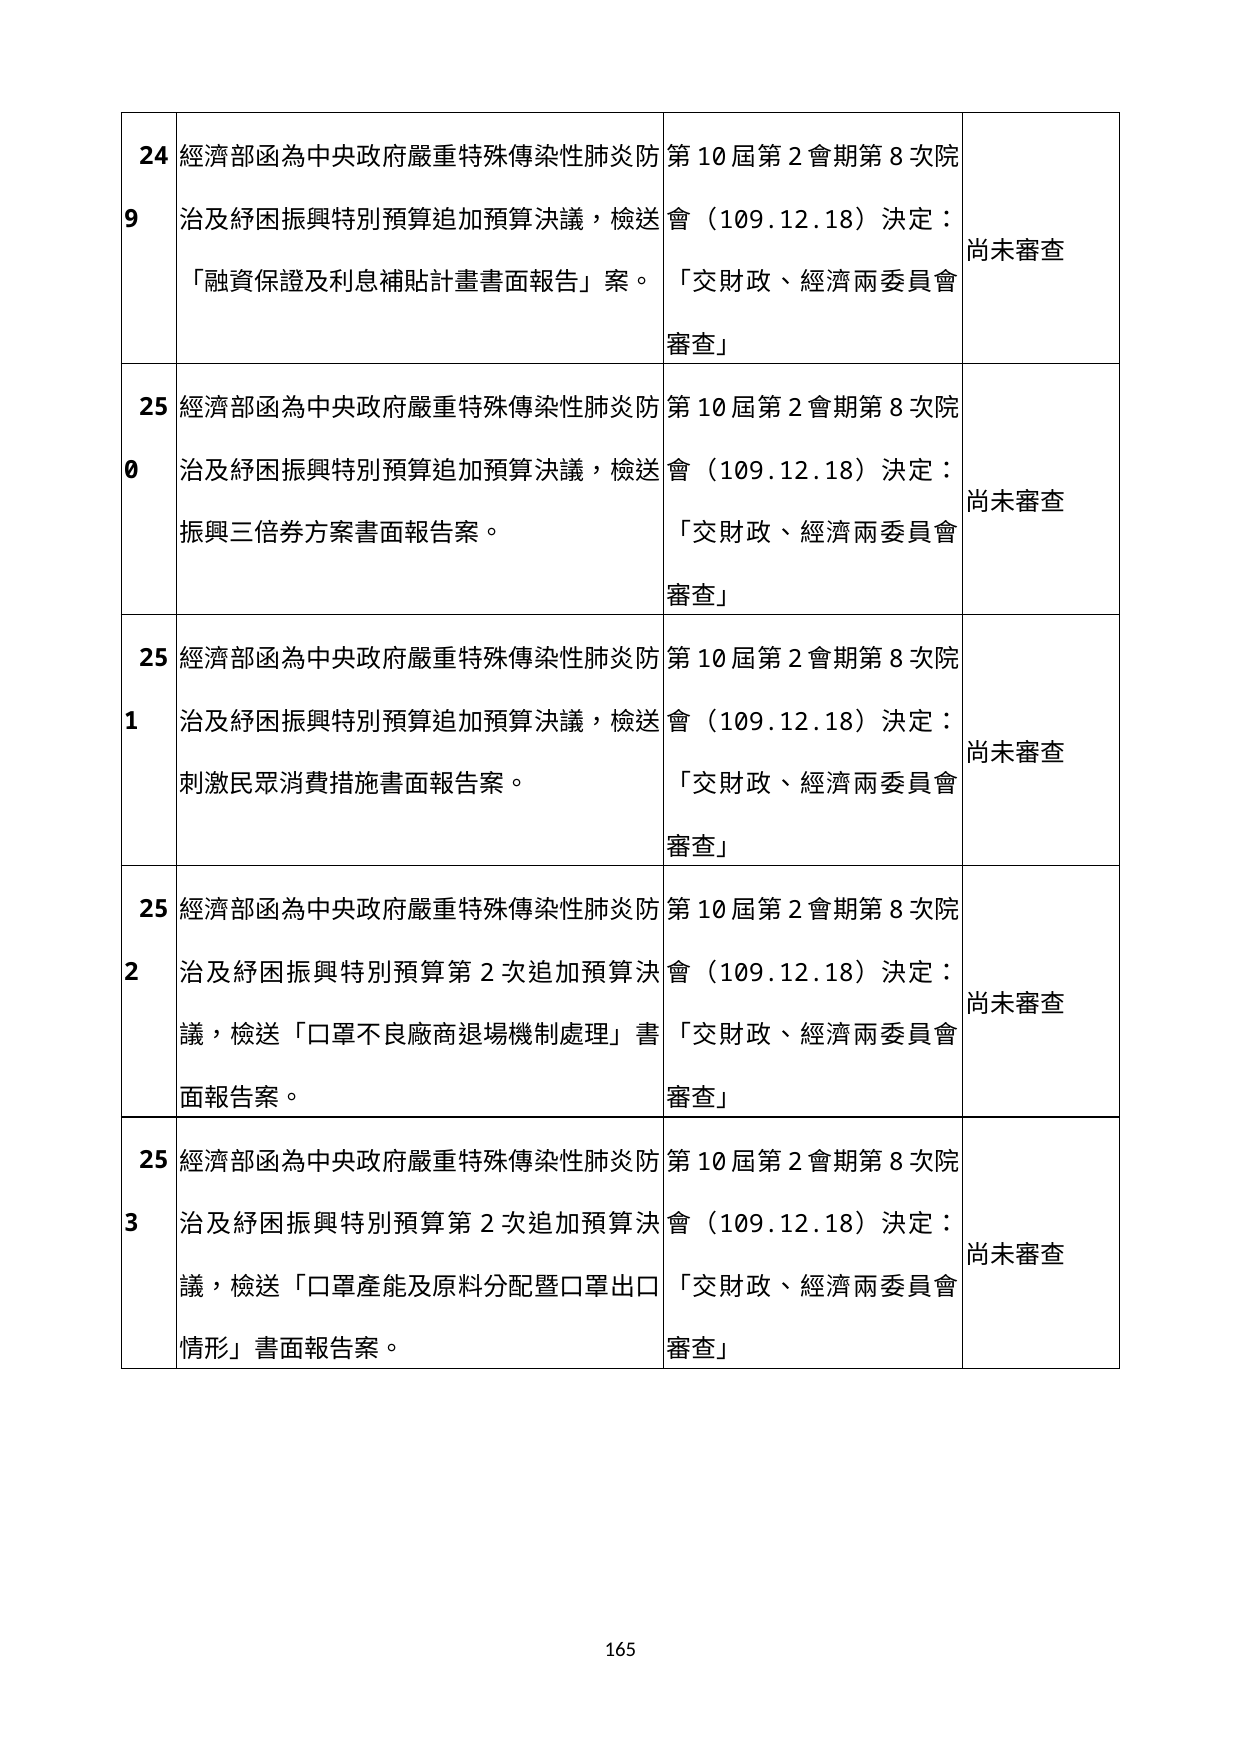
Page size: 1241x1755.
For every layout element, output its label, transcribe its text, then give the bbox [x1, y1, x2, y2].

table_cell 尚未審查 [963, 113, 1119, 363]
table_cell 尚未審查 [963, 364, 1119, 614]
table_cell 經濟部函為中央政府嚴重特殊傳染性肺炎防治及紓困振興特別預算第2次追加預算決議，檢送「口罩產能及原料分配暨口罩出口情形」書面報告案。 [177, 1118, 663, 1367]
table_cell 經濟部函為中央政府嚴重特殊傳染性肺炎防治及紓困振興特別預算追加預算決議，檢送刺激民眾消費措施書面報告案。 [177, 615, 663, 865]
table_cell 第10屆第2會期第8次院會（109.12.18）決定：「交財政、經濟兩委員會審查」 [664, 866, 962, 1116]
table_cell [122, 113, 176, 363]
table_cell 尚未審查 [963, 866, 1119, 1116]
table_cell 第10屆第2會期第8次院會（109.12.18）決定：「交財政、經濟兩委員會審查」 [664, 364, 962, 614]
table_cell 經濟部函為中央政府嚴重特殊傳染性肺炎防治及紓困振興特別預算追加預算決議，檢送「融資保證及利息補貼計畫書面報告」案。 [177, 113, 663, 363]
table_cell 尚未審查 [963, 1118, 1119, 1367]
table_cell [122, 1118, 176, 1367]
table_cell 經濟部函為中央政府嚴重特殊傳染性肺炎防治及紓困振興特別預算第2次追加預算決議，檢送「口罩不良廠商退場機制處理」書面報告案。 [177, 866, 663, 1116]
table_cell 經濟部函為中央政府嚴重特殊傳染性肺炎防治及紓困振興特別預算追加預算決議，檢送振興三倍券方案書面報告案。 [177, 364, 663, 614]
table_cell 第10屆第2會期第8次院會（109.12.18）決定：「交財政、經濟兩委員會審查」 [664, 615, 962, 865]
table_cell [122, 866, 176, 1116]
table_cell [122, 615, 176, 865]
table_cell 尚未審查 [963, 615, 1119, 865]
table_cell [122, 364, 176, 614]
table_cell 第10屆第2會期第8次院會（109.12.18）決定：「交財政、經濟兩委員會審查」 [664, 1118, 962, 1367]
table_cell 第10屆第2會期第8次院會（109.12.18）決定：「交財政、經濟兩委員會審查」 [664, 113, 962, 363]
